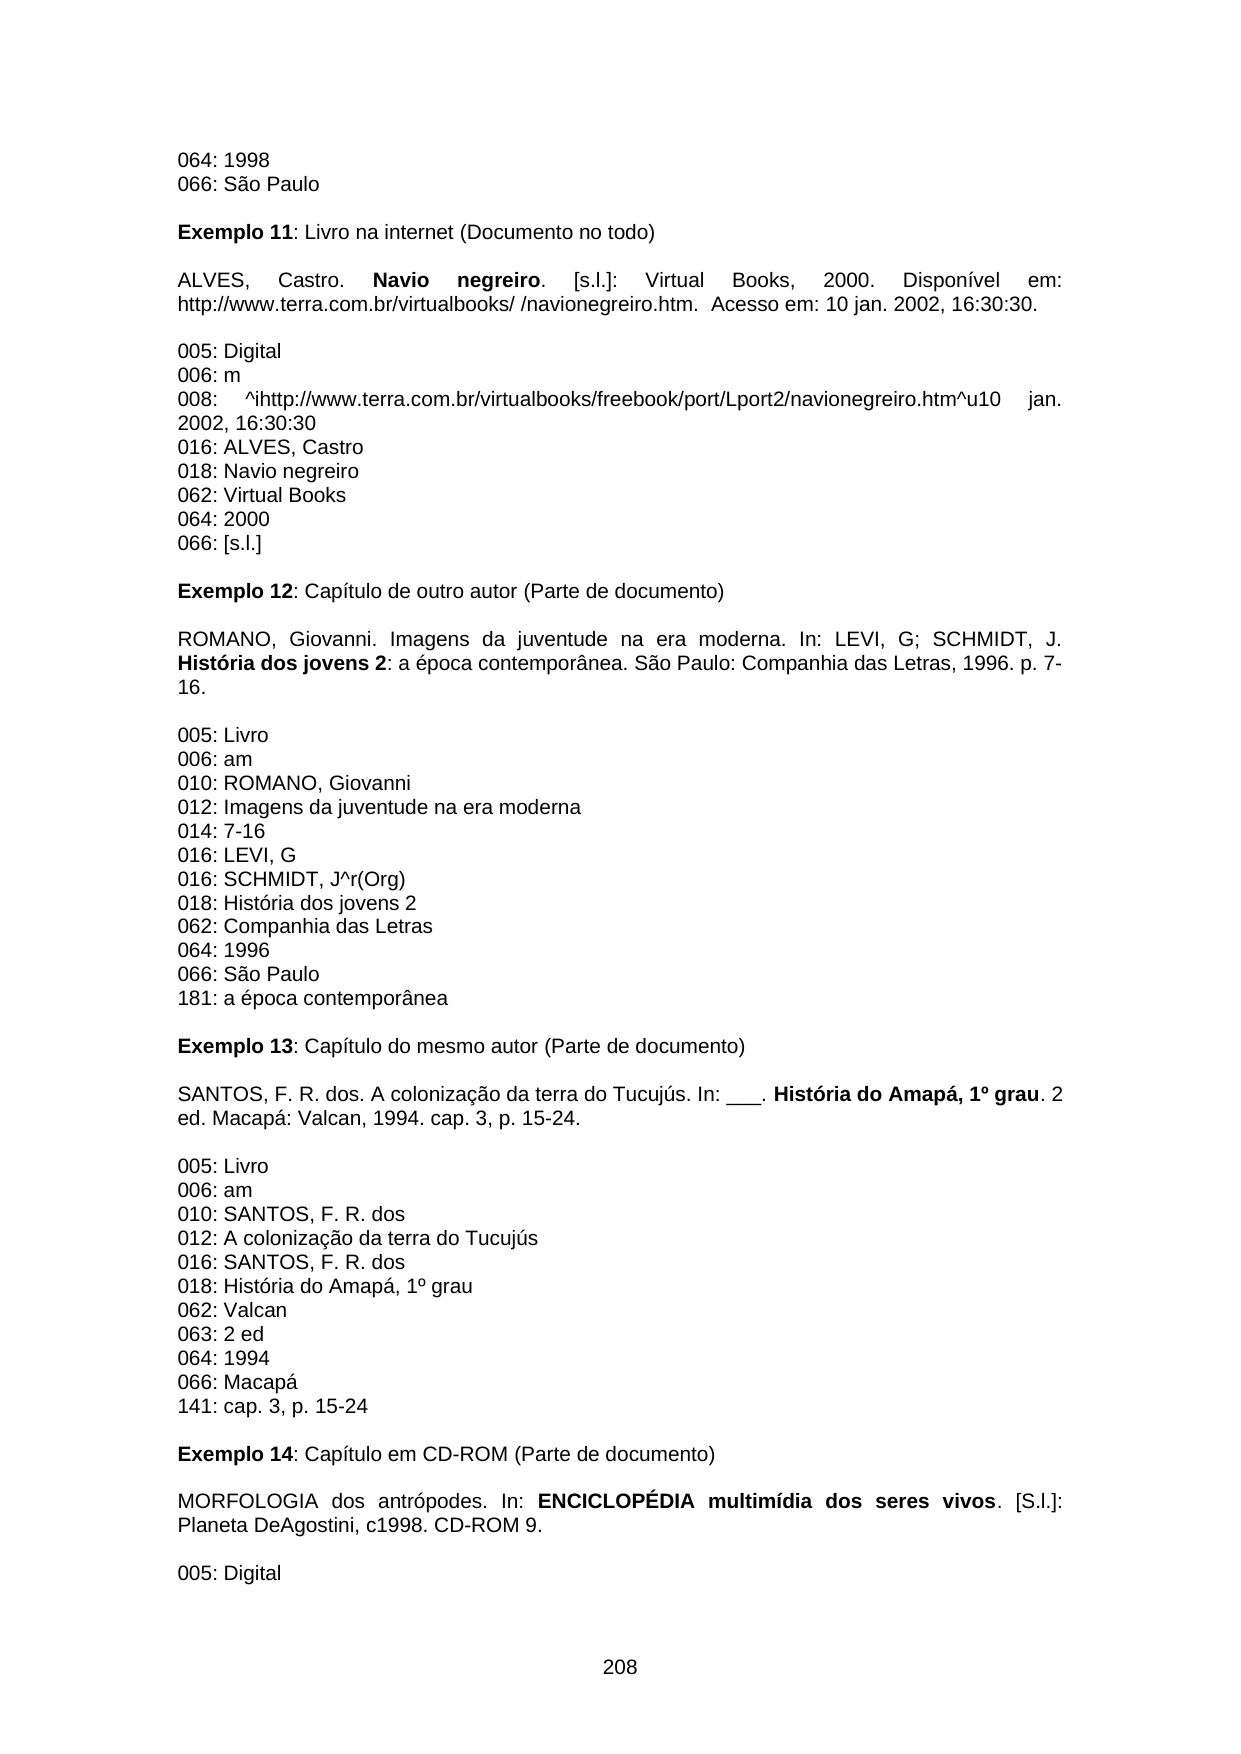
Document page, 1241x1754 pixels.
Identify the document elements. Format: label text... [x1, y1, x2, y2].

text 010: SANTOS, F. R. dos [177, 1202, 1063, 1226]
text 066: São Paulo [177, 962, 1063, 986]
text Exemplo 13: Capítulo do mesmo autor (Parte de documento) [177, 1034, 1063, 1058]
text 014: 7-16 [177, 818, 1063, 842]
text 010: ROMANO, Giovanni [177, 771, 1063, 794]
text ALVES, Castro. Navio negreiro. [s.l.]: Virtual Books, 2000. Disponível em: http://www.terra.com.br/virtualbooks/ /navionegreiro.htm. Acesso em: 10 jan. 2002, 16:30:30. [177, 267, 1063, 315]
text Exemplo 11: Livro na internet (Documento no todo) [177, 219, 1063, 243]
text 066: São Paulo [177, 172, 1063, 196]
text 066: Macapá [177, 1369, 1063, 1393]
text 181: a época contemporânea [177, 986, 1063, 1010]
text 016: ALVES, Castro [177, 435, 1063, 459]
text 064: 1998 [177, 148, 1063, 172]
text 062: Companhia das Letras [177, 914, 1063, 938]
text 062: Virtual Books [177, 483, 1063, 507]
text 008: ^ihttp://www.terra.com.br/virtualbooks/freebook/port/Lport2/navionegreiro.htm^u10 jan. 2002, 16:30:30 [177, 387, 1063, 435]
text 066: [s.l.] [177, 531, 1063, 555]
text 062: Valcan [177, 1298, 1063, 1322]
text 012: A colonização da terra do Tucujús [177, 1226, 1063, 1250]
text Exemplo 12: Capítulo de outro autor (Parte de documento) [177, 579, 1063, 603]
text 005: Livro [177, 1154, 1063, 1178]
text ROMANO, Giovanni. Imagens da juventude na era moderna. In: LEVI, G; SCHMIDT, J. História dos jovens 2: a época contemporânea. São Paulo: Companhia das Letras, 1996. p. 7-16. [177, 627, 1063, 699]
text 005: Digital [177, 339, 1063, 363]
text 012: Imagens da juventude na era moderna [177, 794, 1063, 818]
text 064: 2000 [177, 507, 1063, 531]
text SANTOS, F. R. dos. A colonização da terra do Tucujús. In: ___. História do Amapá, 1º grau. 2 ed. Macapá: Valcan, 1994. cap. 3, p. 15-24. [177, 1082, 1063, 1130]
text 006: am [177, 1178, 1063, 1202]
text 005: Digital [177, 1561, 1063, 1585]
text 063: 2 ed [177, 1322, 1063, 1346]
text 141: cap. 3, p. 15-24 [177, 1393, 1063, 1417]
text 018: História dos jovens 2 [177, 890, 1063, 914]
text 018: História do Amapá, 1º grau [177, 1274, 1063, 1298]
text MORFOLOGIA dos antrópodes. In: ENCICLOPÉDIA multimídia dos seres vivos. [S.l.]: Planeta DeAgostini, c1998. CD-ROM 9. [177, 1489, 1063, 1537]
text 006: am [177, 747, 1063, 771]
text 016: LEVI, G [177, 842, 1063, 866]
text Exemplo 14: Capítulo em CD-ROM (Parte de documento) [177, 1441, 1063, 1465]
text 016: SANTOS, F. R. dos [177, 1250, 1063, 1274]
text 064: 1994 [177, 1346, 1063, 1369]
text 016: SCHMIDT, J^r(Org) [177, 866, 1063, 890]
text 006: m [177, 363, 1063, 387]
text 064: 1996 [177, 938, 1063, 962]
text 018: Navio negreiro [177, 459, 1063, 483]
text 005: Livro [177, 723, 1063, 747]
